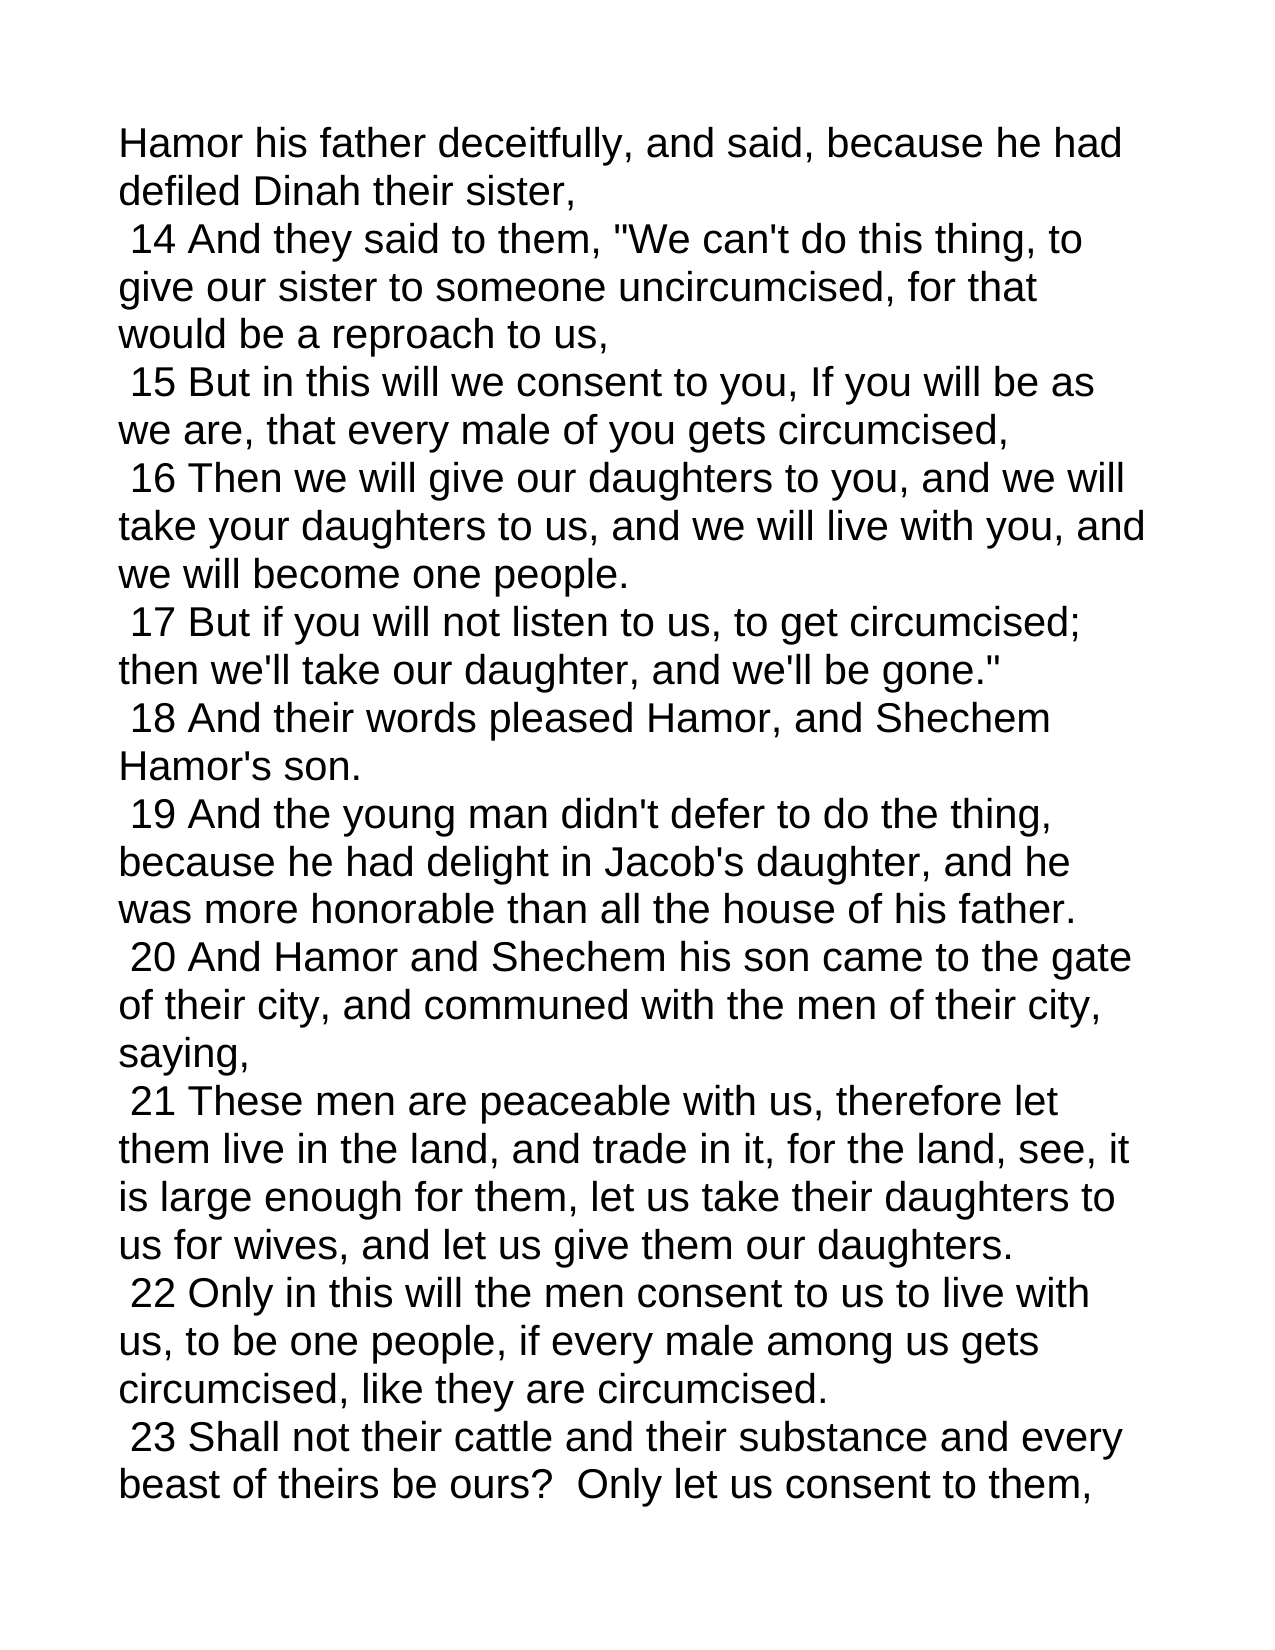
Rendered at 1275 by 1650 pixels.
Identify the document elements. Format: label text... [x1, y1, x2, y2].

text 21 These men are peaceable with us, therefore let them live in the land, and trade in it, for the land, see, it is large enough for them, let us take their daughters to us for wives, and let us give them our daughters. [118, 1076, 1157, 1268]
text Hamor his father deceitfully, and said, because he had defiled Dinah their sister, [118, 118, 1157, 214]
text 22 Only in this will the men consent to us to live with us, to be one people, if every male among us gets circumcised, like they are circumcised. [118, 1268, 1157, 1412]
text 17 But if you will not listen to us, to get circumcised; then we'll take our daughter, and we'll be gone." [118, 597, 1157, 693]
text 23 Shall not their cattle and their substance and every beast of theirs be ours? Only let us consent to them, [118, 1412, 1157, 1508]
text 19 And the young man didn't defer to do the thing, because he had delight in Jacob's daughter, and he was more honorable than all the house of his father. [118, 789, 1157, 933]
text 18 And their words pleased Hamor, and Shechem Hamor's son. [118, 693, 1157, 789]
text 15 But in this will we consent to you, If you will be as we are, that every male of you gets circumcised, [118, 358, 1157, 453]
text 14 And they said to them, "We can't do this thing, to give our sister to someone uncircumcised, for that would be a reproach to us, [118, 214, 1157, 358]
text 20 And Hamor and Shechem his son came to the gate of their city, and communed with the men of their city, saying, [118, 933, 1157, 1076]
text 16 Then we will give our daughters to you, and we will take your daughters to us, and we will live with you, and we will become one people. [118, 453, 1157, 597]
